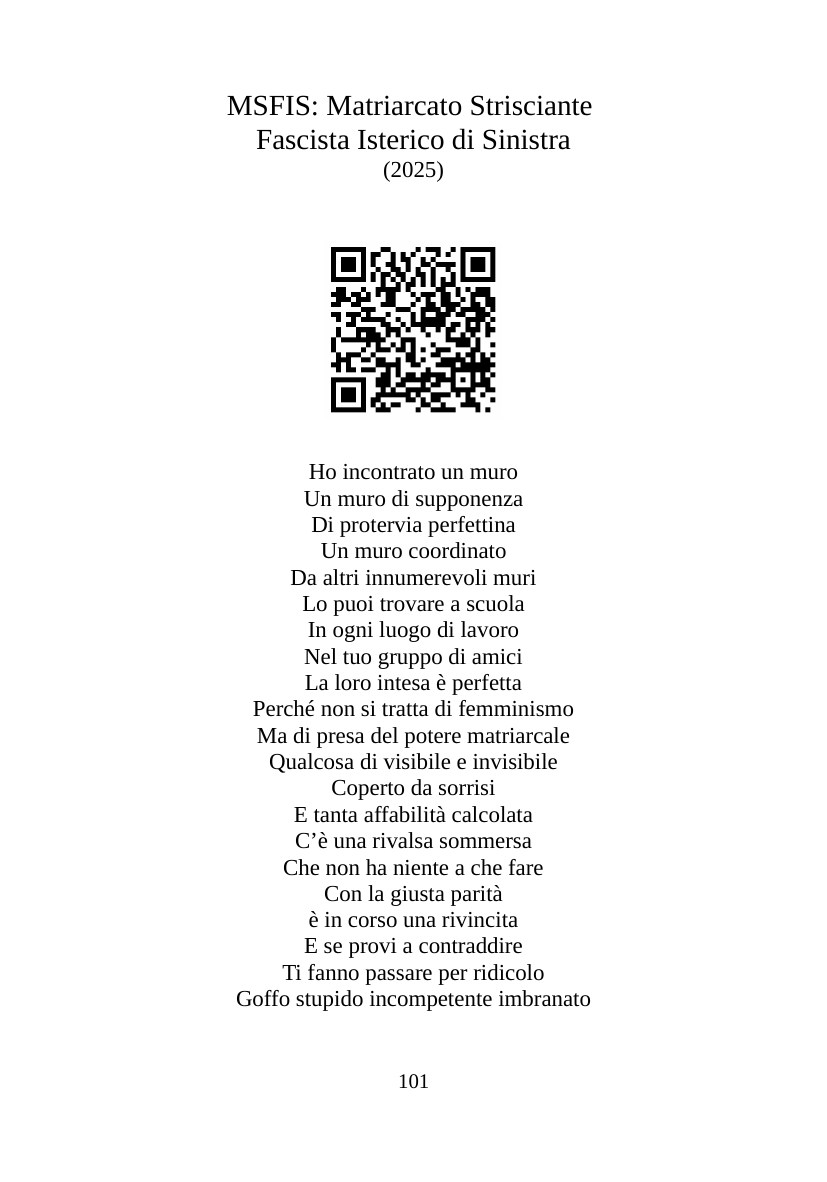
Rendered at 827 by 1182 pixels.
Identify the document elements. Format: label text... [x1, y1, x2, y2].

text Lo puoi trovare a scuola [88, 590, 738, 616]
text La loro intesa è perfetta [88, 669, 738, 695]
text C’è una rivalsa sommersa [88, 827, 738, 853]
text Un muro coordinato [88, 537, 738, 564]
text Da altri innumerevoli muri [88, 564, 738, 590]
picture [324, 241, 502, 419]
text Che non ha niente a che fare [88, 853, 738, 880]
text è in corso una rivincita [88, 906, 738, 933]
text Un muro di supponenza [88, 484, 738, 511]
text Ti fanno passare per ridicolo [88, 959, 738, 985]
text Ma di presa del potere matriarcale [88, 722, 738, 748]
text MSFIS: Matriarcato Strisciante Fascista Isterico di Sinistra (2025) [88, 88, 738, 182]
text Coperto da sorrisi [88, 774, 738, 801]
text Nel tuo gruppo di amici [88, 643, 738, 669]
text Qualcosa di visibile e invisibile [88, 748, 738, 774]
text Goffo stupido incompetente imbranato [88, 985, 738, 1012]
text E tanta affabilità calcolata [88, 801, 738, 827]
text Di protervia perfettina [88, 511, 738, 537]
text In ogni luogo di lavoro [88, 616, 738, 643]
text Ho incontrato un muro [88, 458, 738, 484]
text Con la giusta parità [88, 880, 738, 906]
text E se provi a contraddire [88, 933, 738, 959]
text Perché non si tratta di femminismo [88, 695, 738, 722]
